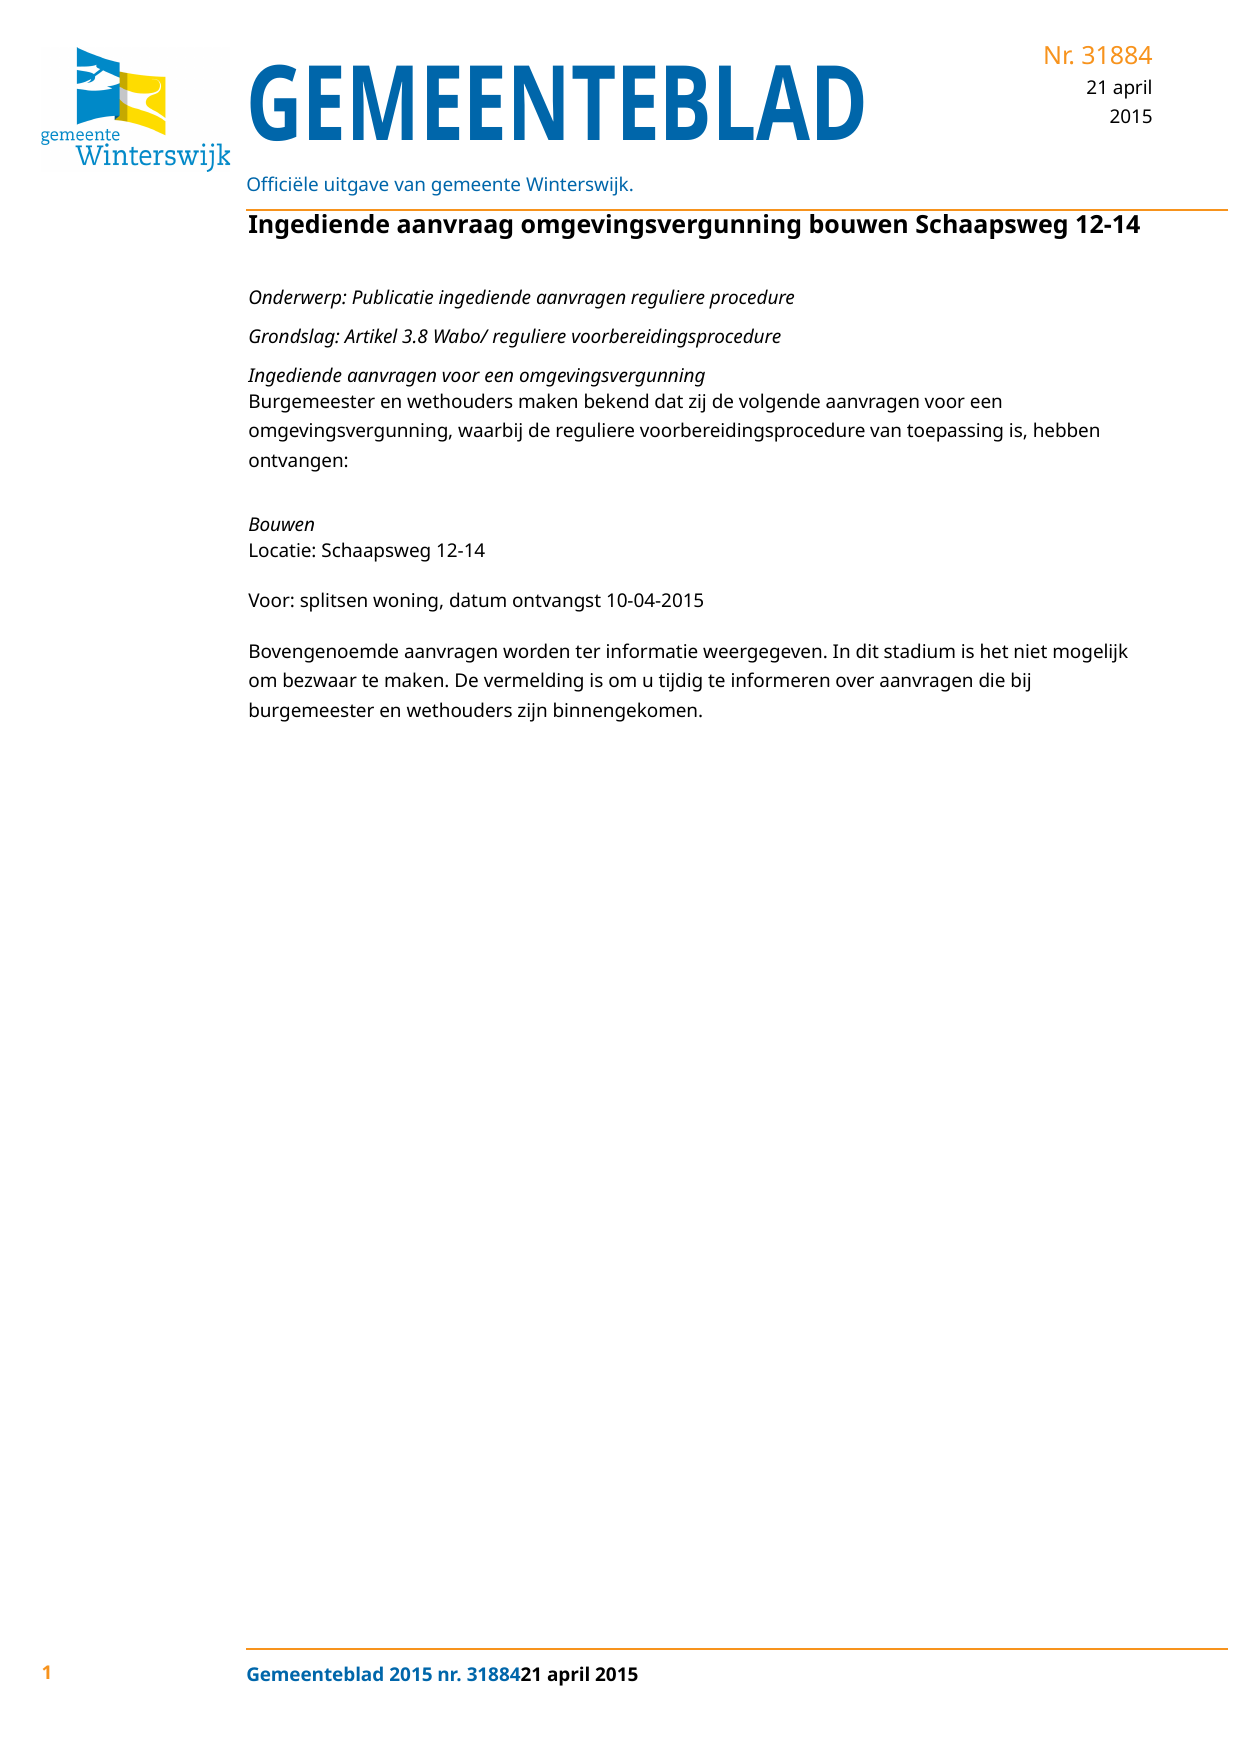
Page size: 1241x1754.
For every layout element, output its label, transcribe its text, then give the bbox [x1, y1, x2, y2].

text Bouwen [248, 511, 1152, 537]
text Grondslag: Artikel 3.8 Wabo/ reguliere voorbereidingsprocedure [248, 323, 1152, 349]
text Voor: splitsen woning, datum ontvangst 10-04-2015 [248, 587, 1152, 613]
picture [225, 153, 231, 162]
picture [41, 47, 231, 172]
text Onderwerp: Publicatie ingediende aanvragen reguliere procedure [248, 284, 1152, 309]
text Bovengenoemde aanvragen worden ter informatie weergegeven. In dit stadium is het niet mogelijk om bezwaar te maken. De vermelding is om u tijdig te informeren over aanvragen die bij burgemeester en wethouders zijn binnengekomen. [248, 638, 1152, 723]
text Ingediende aanvraag omgevingsvergunning bouwen Schaapsweg 12-14 [248, 211, 1152, 241]
text Burgemeester en wethouders maken bekend dat zij de volgende aanvragen voor een omgevingsvergunning, waarbij de reguliere voorbereidingsprocedure van toepassing is, hebben ontvangen: [248, 388, 1152, 473]
text Ingediende aanvragen voor een omgevingsvergunning [248, 362, 1152, 388]
text Locatie: Schaapsweg 12-14 [248, 537, 1152, 563]
